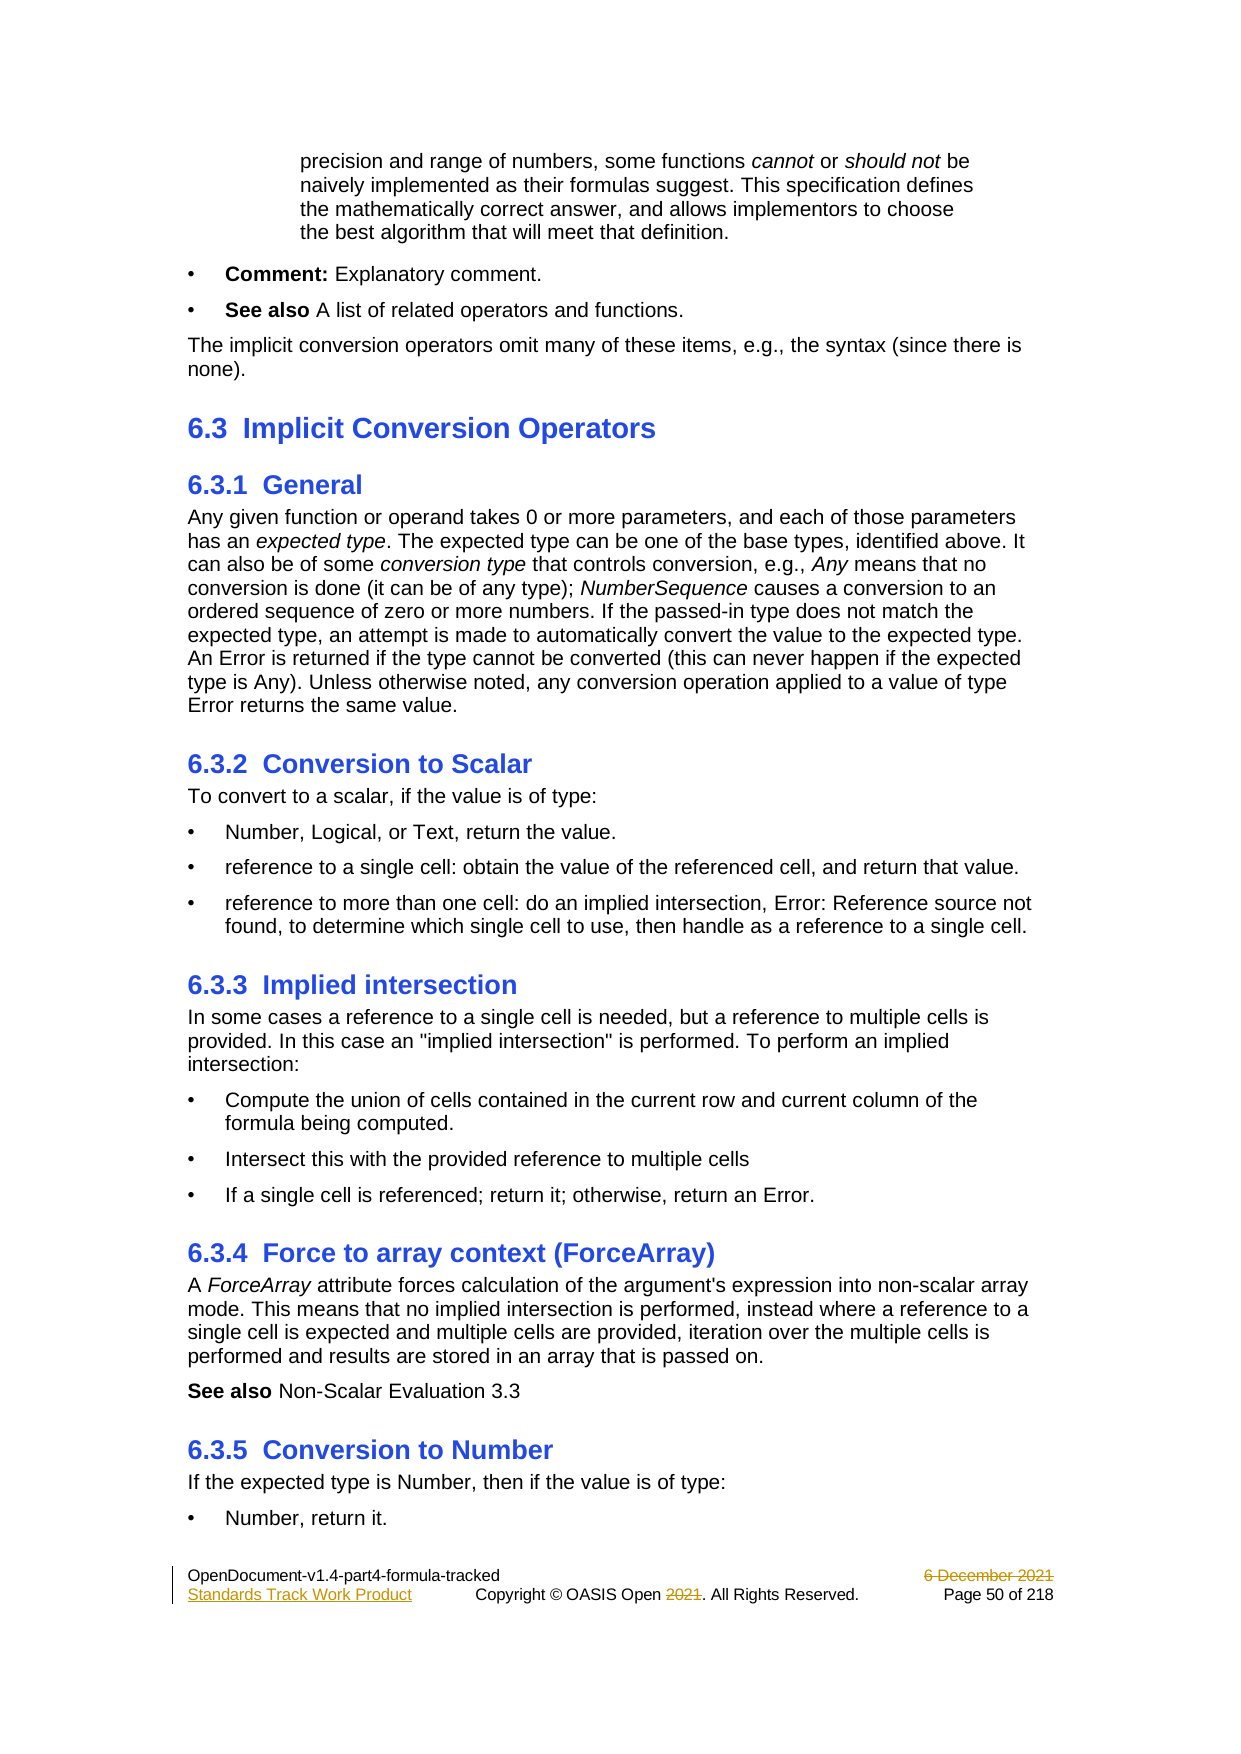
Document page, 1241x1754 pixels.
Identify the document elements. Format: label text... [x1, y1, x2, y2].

subtitle General [187, 469, 1053, 499]
text If the expected type is Number, then if the value is of type: [187, 1471, 1053, 1494]
list Number, return it. [187, 1506, 1053, 1530]
list Intersect this with the provided reference to multiple cells [187, 1147, 1053, 1171]
subtitle Conversion to Number [187, 1434, 1053, 1464]
text A ForceArray attribute forces calculation of the argument's expression into non-scalar array mode. This means that no implied intersection is performed, instead where a reference to a single cell is expected and multiple cells are provided, iteration over the multiple cells is performed and results are stored in an array that is passed on. [187, 1274, 1053, 1368]
subtitle Implied intersection [187, 969, 1053, 999]
text The implicit conversion operators omit many of these items, e.g., the syntax (since there is none). [187, 334, 1053, 381]
list If a single cell is referenced; return it; otherwise, return an Error. [187, 1183, 1053, 1207]
list Number, Logical, or Text, return the value. [187, 820, 1053, 844]
text Any given function or operand takes 0 or more parameters, and each of those parameters has an expected type. The expected type can be one of the base types, identified above. It can also be of some conversion type that controls conversion, e.g., Any means that no conversion is done (it can be of any type); NumberSequence causes a conversion to an ordered sequence of zero or more numbers. If the passed-in type does not match the expected type, an attempt is made to automatically convert the value to the expected type. An Error is returned if the type cannot be converted (this can never happen if the expected type is Any). Unless otherwise noted, any conversion operation applied to a value of type Error returns the same value. [187, 506, 1053, 717]
subtitle Conversion to Scalar [187, 748, 1053, 778]
text To convert to a scalar, if the value is of type: [187, 784, 1053, 808]
text In some cases a reference to a single cell is needed, but a reference to multiple cells is provided. In this case an "implied intersection" is performed. To perform an implied intersection: [187, 1006, 1053, 1076]
list Compute the union of cells contained in the current row and current column of the formula being computed. [187, 1088, 1053, 1135]
subtitle Force to array context (ForceArray) [187, 1238, 1053, 1268]
list See also A list of related operators and functions. [187, 298, 1053, 322]
text See also Non-Scalar Evaluation 3.3 [187, 1380, 1053, 1403]
list precision and range of numbers, some functions cannot or should not be naively implemented as their formulas suggest. This specification defines the mathematically correct answer, and allows implementors to choose the best algorithm that will meet that definition. [262, 150, 978, 244]
list Comment: Explanatory comment. [187, 263, 1053, 286]
list reference to a single cell: obtain the value of the referenced cell, and return that value. [187, 856, 1053, 879]
subtitle Implicit Conversion Operators [187, 412, 1053, 444]
list reference to more than one cell: do an implied intersection, 6.3.3, to determine which single cell to use, then handle as a reference to a single cell. [187, 891, 1053, 938]
